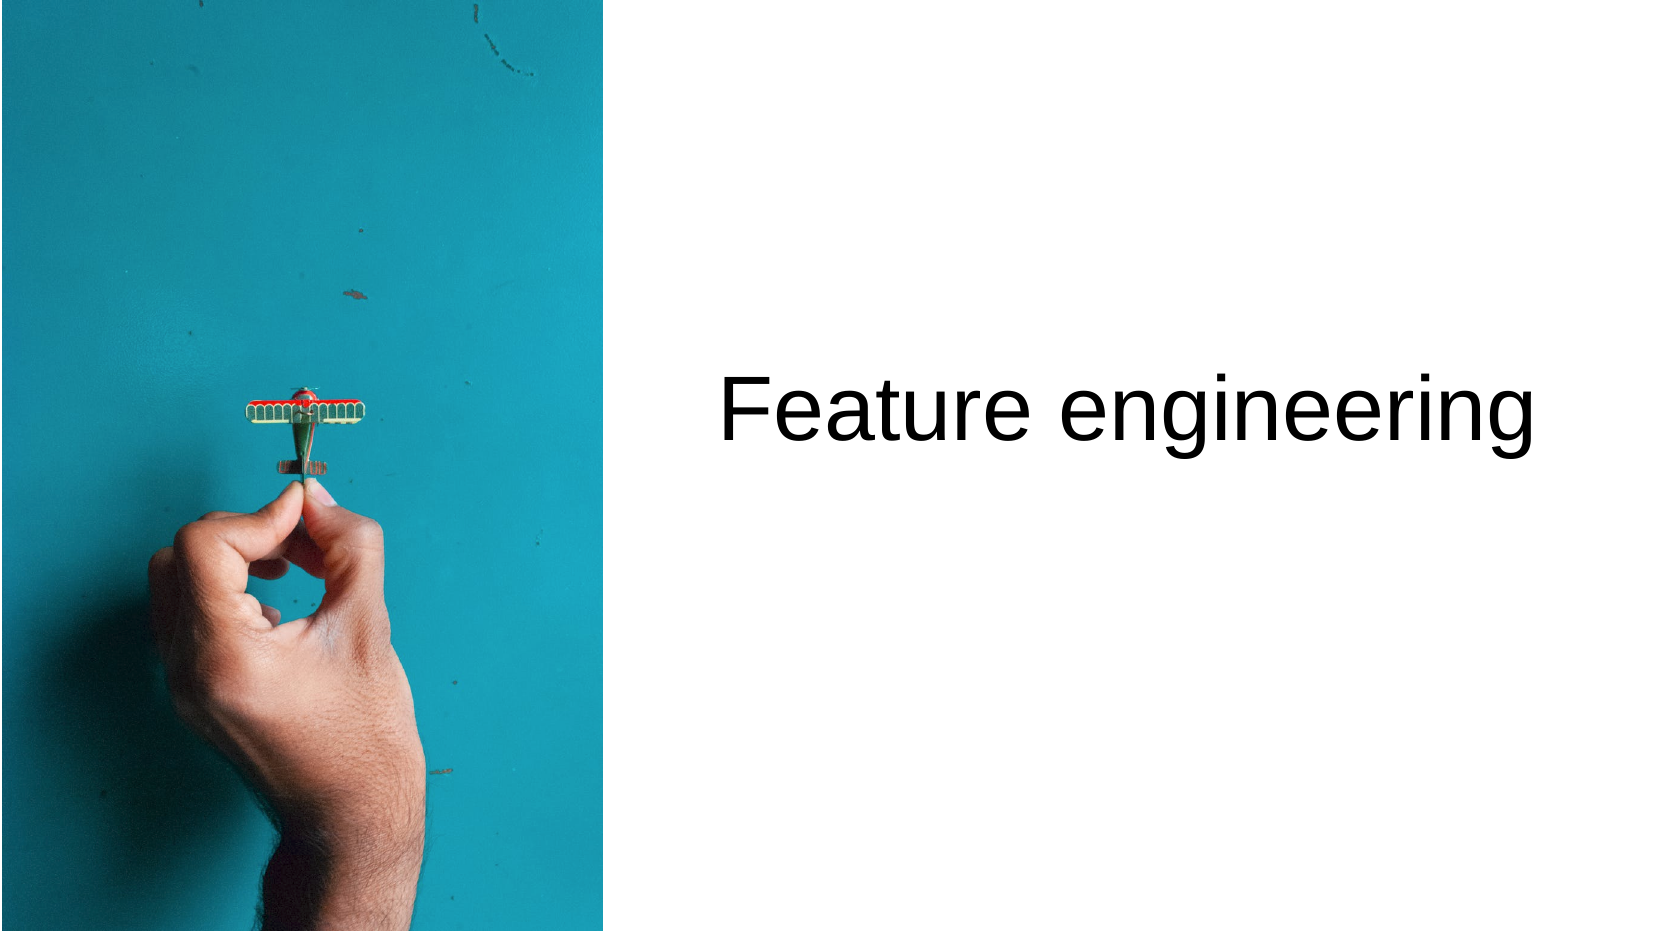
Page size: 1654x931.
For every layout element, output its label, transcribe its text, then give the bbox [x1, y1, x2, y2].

picture [7, 649, 14, 657]
title Feature engineering [685, 37, 1571, 780]
picture [2, 0, 603, 931]
